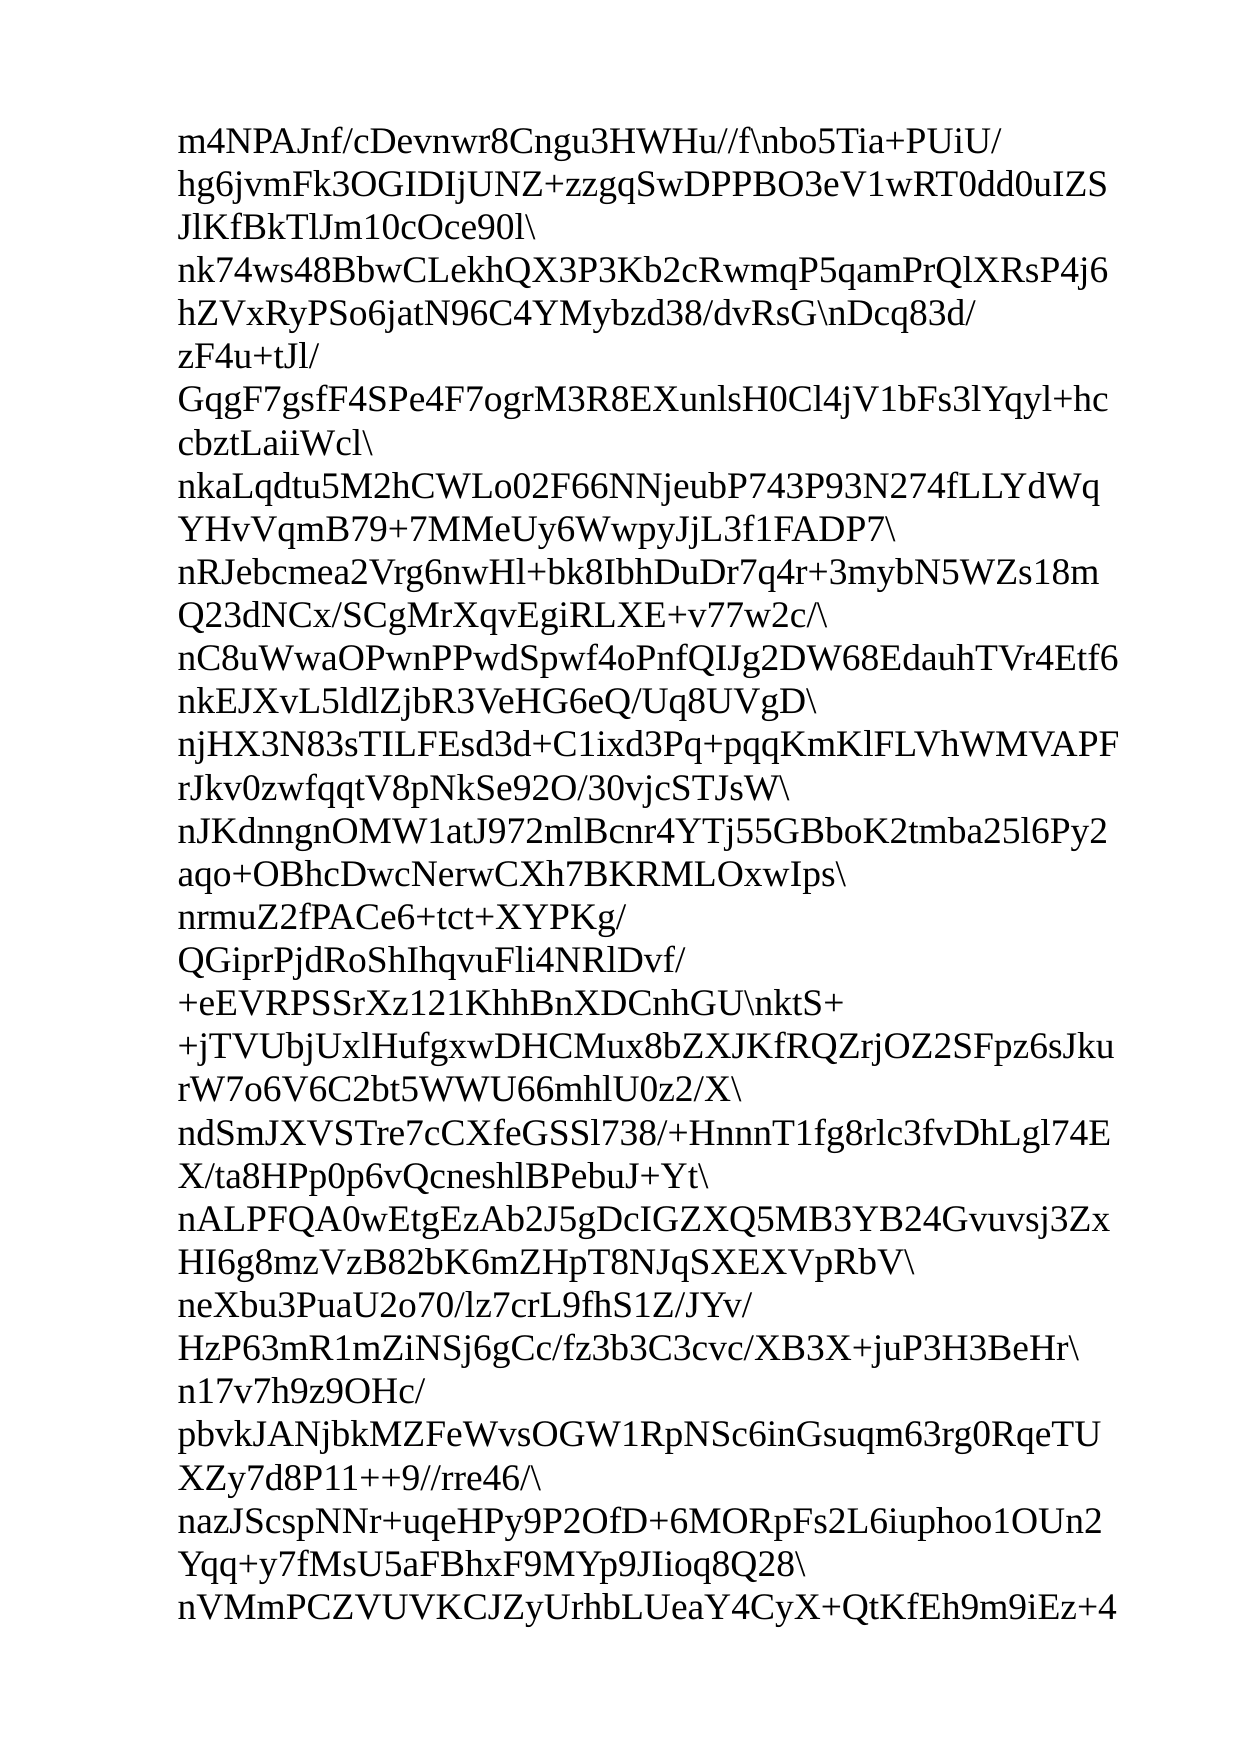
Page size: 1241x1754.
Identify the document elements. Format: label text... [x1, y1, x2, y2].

list m4NPAJnf/cDevnwr8Cngu3HWHu//f\nbo5Tia+PUiU/hg6jvmFk3OGIDIjUNZ+zzgqSwDPPBO3eV1wRT0dd0uIZSJlKfBkTlJm10cOce90l\nk74ws48BbwCLekhQX3P3Kb2cRwmqP5qamPrQlXRsP4j6hZVxRyPSo6jatN96C4YMybzd38/dvRsG\nDcq83d/zF4u+tJl/GqgF7gsfF4SPe4F7ogrM3R8EXunlsH0Cl4jV1bFs3lYqyl+hccbztLaiiWcl\nkaLqdtu5M2hCWLo02F66NNjeubP743P93N274fLLYdWqYHvVqmB79+7MMeUy6WwpyJjL3f1FADP7\nRJebcmea2Vrg6nwHl+bk8IbhDuDr7q4r+3mybN5WZs18mQ23dNCx/SCgMrXqvEgiRLXE+v77w2c/\nC8uWwaOPwnPPwdSpwf4oPnfQIJg2DW68EdauhTVr4Etf6nkEJXvL5ldlZjbR3VeHG6eQ/Uq8UVgD\njHX3N83sTILFEsd3d+C1ixd3Pq+pqqKmKlFLVhWMVAPFrJkv0zwfqqtV8pNkSe92O/30vjcSTJsW\nJKdnngnOMW1atJ972mlBcnr4YTj55GBboK2tmba25l6Py2aqo+OBhcDwcNerwCXh7BKRMLOxwIps\nrmuZ2fPACe6+tct+XYPKg/QGiprPjdRoShIhqvuFli4NRlDvf/+eEVRPSSrXz121KhhBnXDCnhGU\nktS++jTVUbjUxlHufgxwDHCMux8bZXJKfRQZrjOZ2SFpz6sJkurW7o6V6C2bt5WWU66mhlU0z2/X\ndSmJXVSTre7cCXfeGSSl738/+HnnnT1fg8rlc3fvDhLgl74EX/ta8HPp0p6vQcneshlBPebuJ+Yt\nALPFQA0wEtgEzAb2J5gDcIGZXQ5MB3YB24Gvuvsj3ZxHI6g8mzVzB82bK6mZHpT8NJqSXEXVpRbV\neXbu3PuaU2o70/lz7crL9fhS1Z/JYv/HzP63mR1mZiNSj6gCc/fz3b3C3cvc/XB3X+juP3H3BeHr\n17v7h9z9OHc/pbvkJANjbkMZFeWvsOGW1RpNSc6inGsuqm63rg0RqeTUXZy7d8P11++9//rre46/\nazJScspNNr+uqeHPy9P2OfD+6MORpFs2L6iuphoo1OUn2Yqq+y7fMsU5aFBhxF9MYp9JIioq8Q28\nVMmPCZVUVKCJZyUrhbLUeaY4CyX+QtKfEh9m9iEz+4 [177, 118, 1122, 1627]
